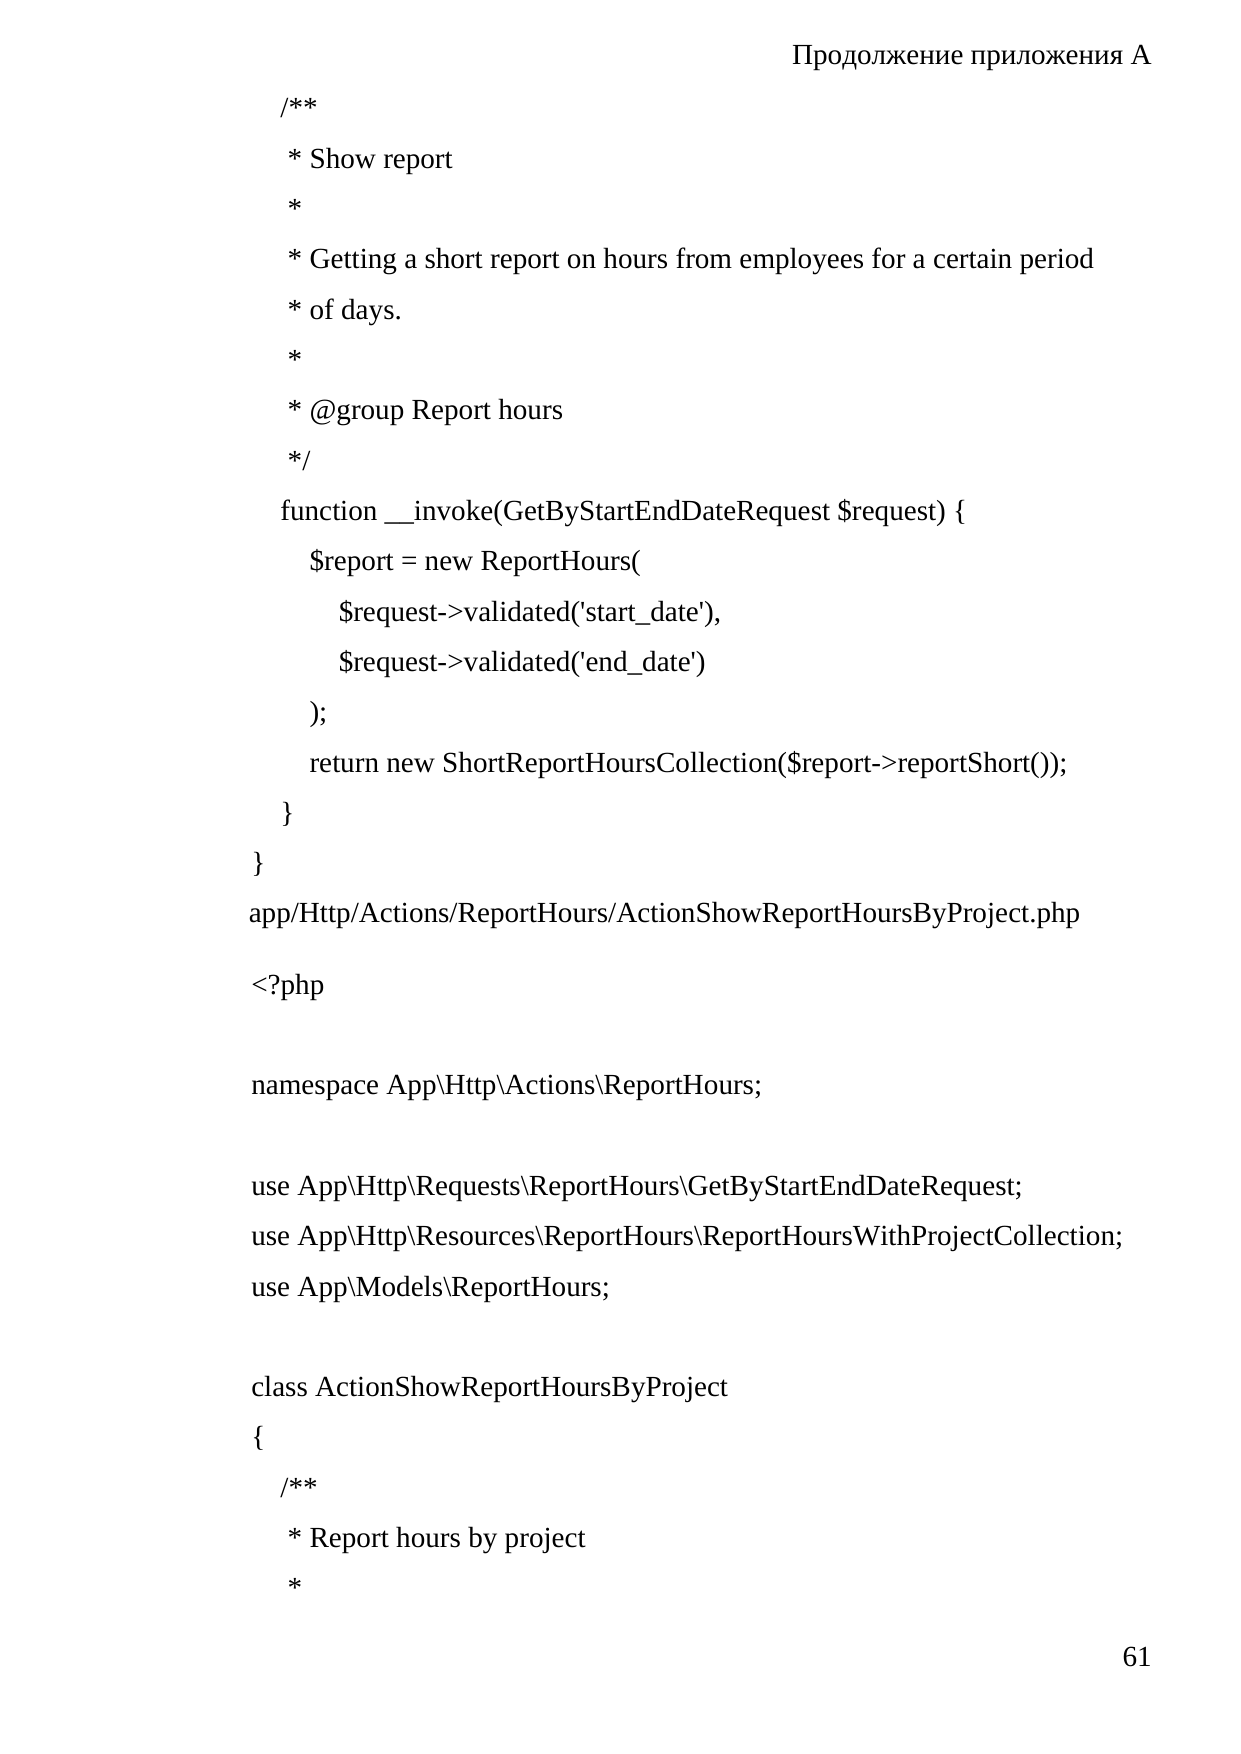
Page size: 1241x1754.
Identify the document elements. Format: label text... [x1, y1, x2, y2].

text * Getting a short report on hours from employees for a certain period [177, 242, 1152, 275]
text ); [177, 694, 1152, 728]
text * [177, 342, 1152, 376]
text return new ShortReportHoursCollection($report->reportShort()); [177, 745, 1152, 778]
text */ [177, 443, 1152, 476]
text * Report hours by project [177, 1520, 1152, 1554]
text * @group Report hours [177, 392, 1152, 426]
text * [177, 1571, 1152, 1604]
text <?php [177, 967, 1152, 1000]
text { [177, 1419, 1152, 1453]
text $report = new ReportHours( [177, 543, 1152, 577]
text namespace App\Http\Actions\ReportHours; [177, 1067, 1152, 1101]
text /** [177, 91, 1152, 124]
text /** [177, 1470, 1152, 1503]
text use App\Http\Resources\ReportHours\ReportHoursWithProjectCollection; [177, 1218, 1152, 1252]
text } [177, 845, 1152, 879]
text * [177, 191, 1152, 225]
text * Show report [177, 141, 1152, 174]
text $request->validated('end_date') [177, 644, 1152, 678]
text class ActionShowReportHoursByProject [177, 1369, 1152, 1403]
text } [177, 795, 1152, 828]
subtitle app/Http/Actions/ReportHours/ActionShowReportHoursByProject.php [177, 896, 1152, 929]
text function __invoke(GetByStartEndDateRequest $request) { [177, 493, 1152, 527]
text * of days. [177, 292, 1152, 325]
text use App\Models\ReportHours; [177, 1269, 1152, 1302]
text use App\Http\Requests\ReportHours\GetByStartEndDateRequest; [177, 1168, 1152, 1202]
text $request->validated('start_date'), [177, 594, 1152, 627]
